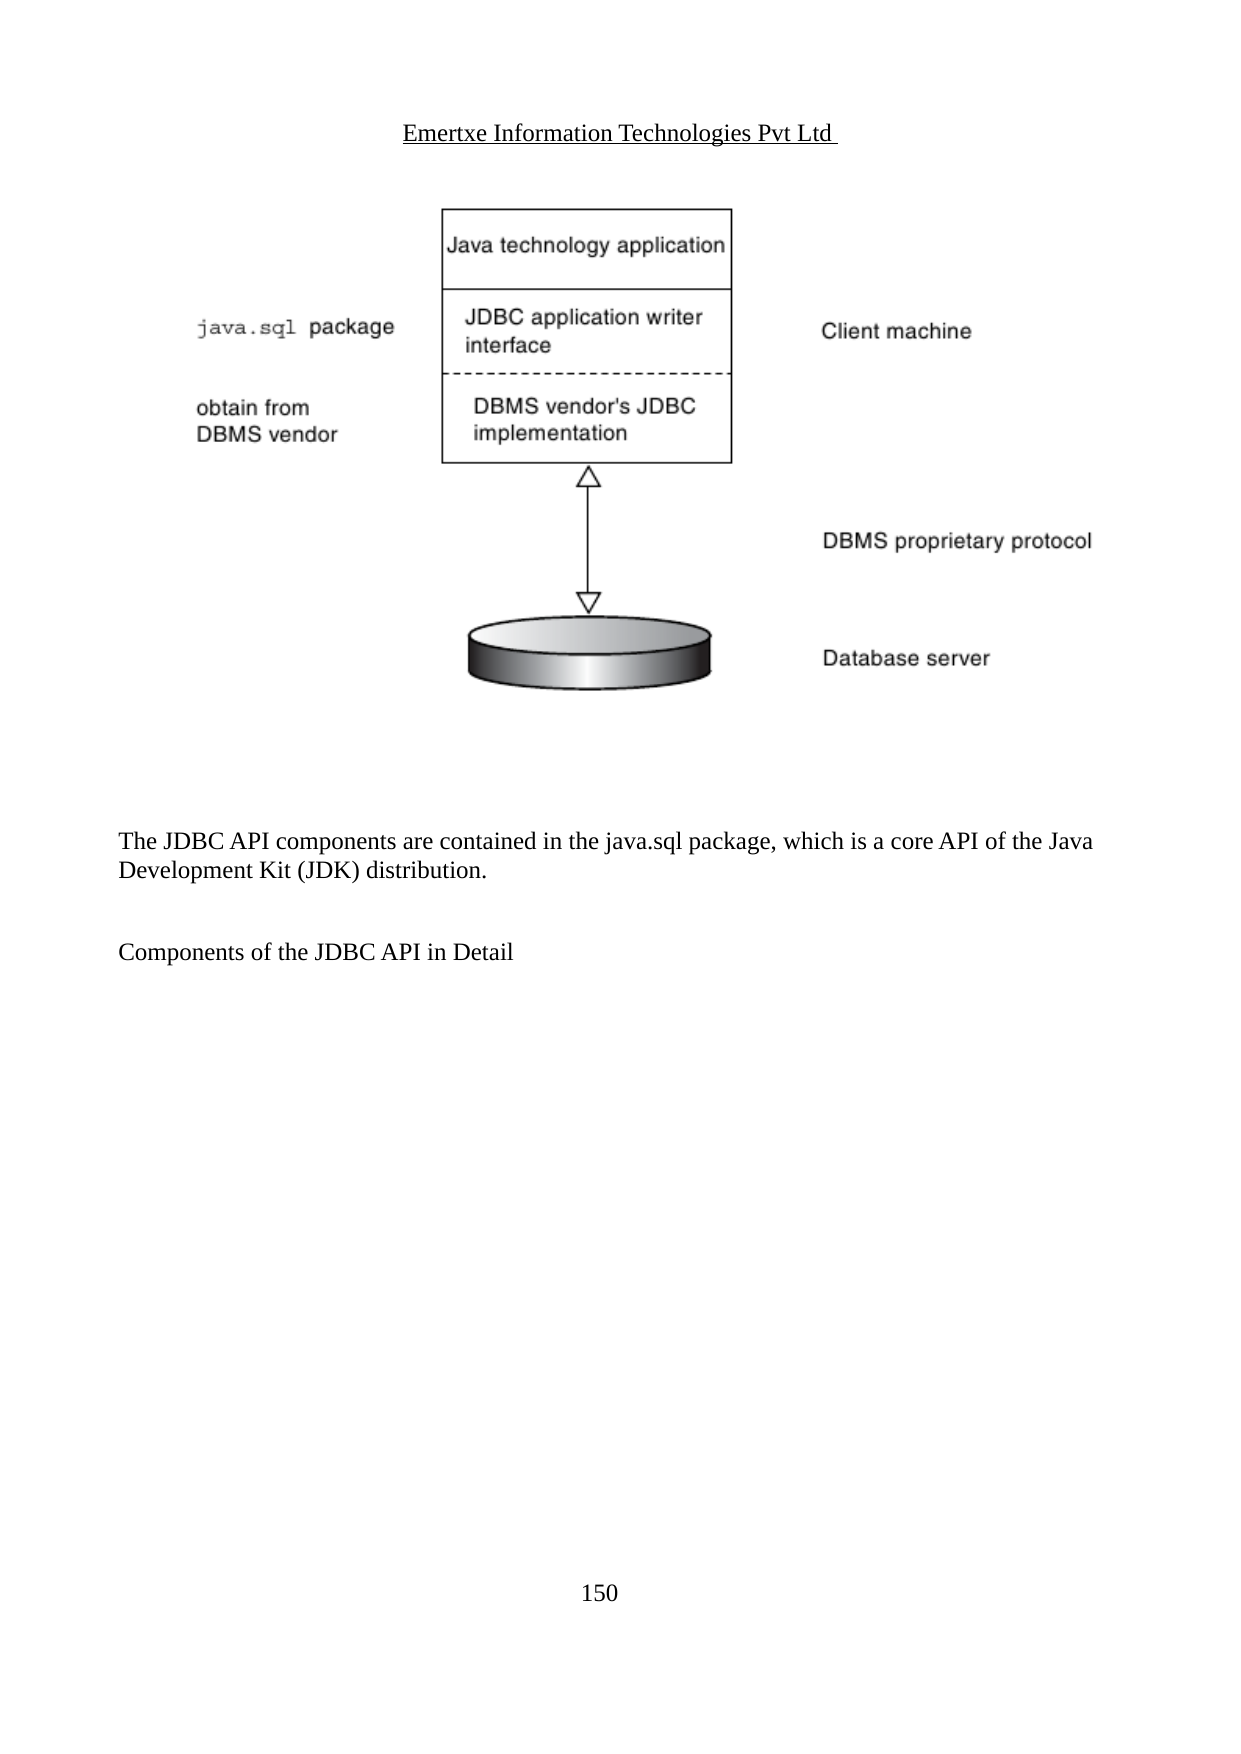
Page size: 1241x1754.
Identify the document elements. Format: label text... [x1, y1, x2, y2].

picture [126, 176, 1114, 744]
text Components of the JDBC API in Detail [118, 937, 1122, 966]
text The JDBC API components are contained in the java.sql package, which is a core API of the Java Development Kit (JDK) distribution. [118, 826, 1122, 883]
